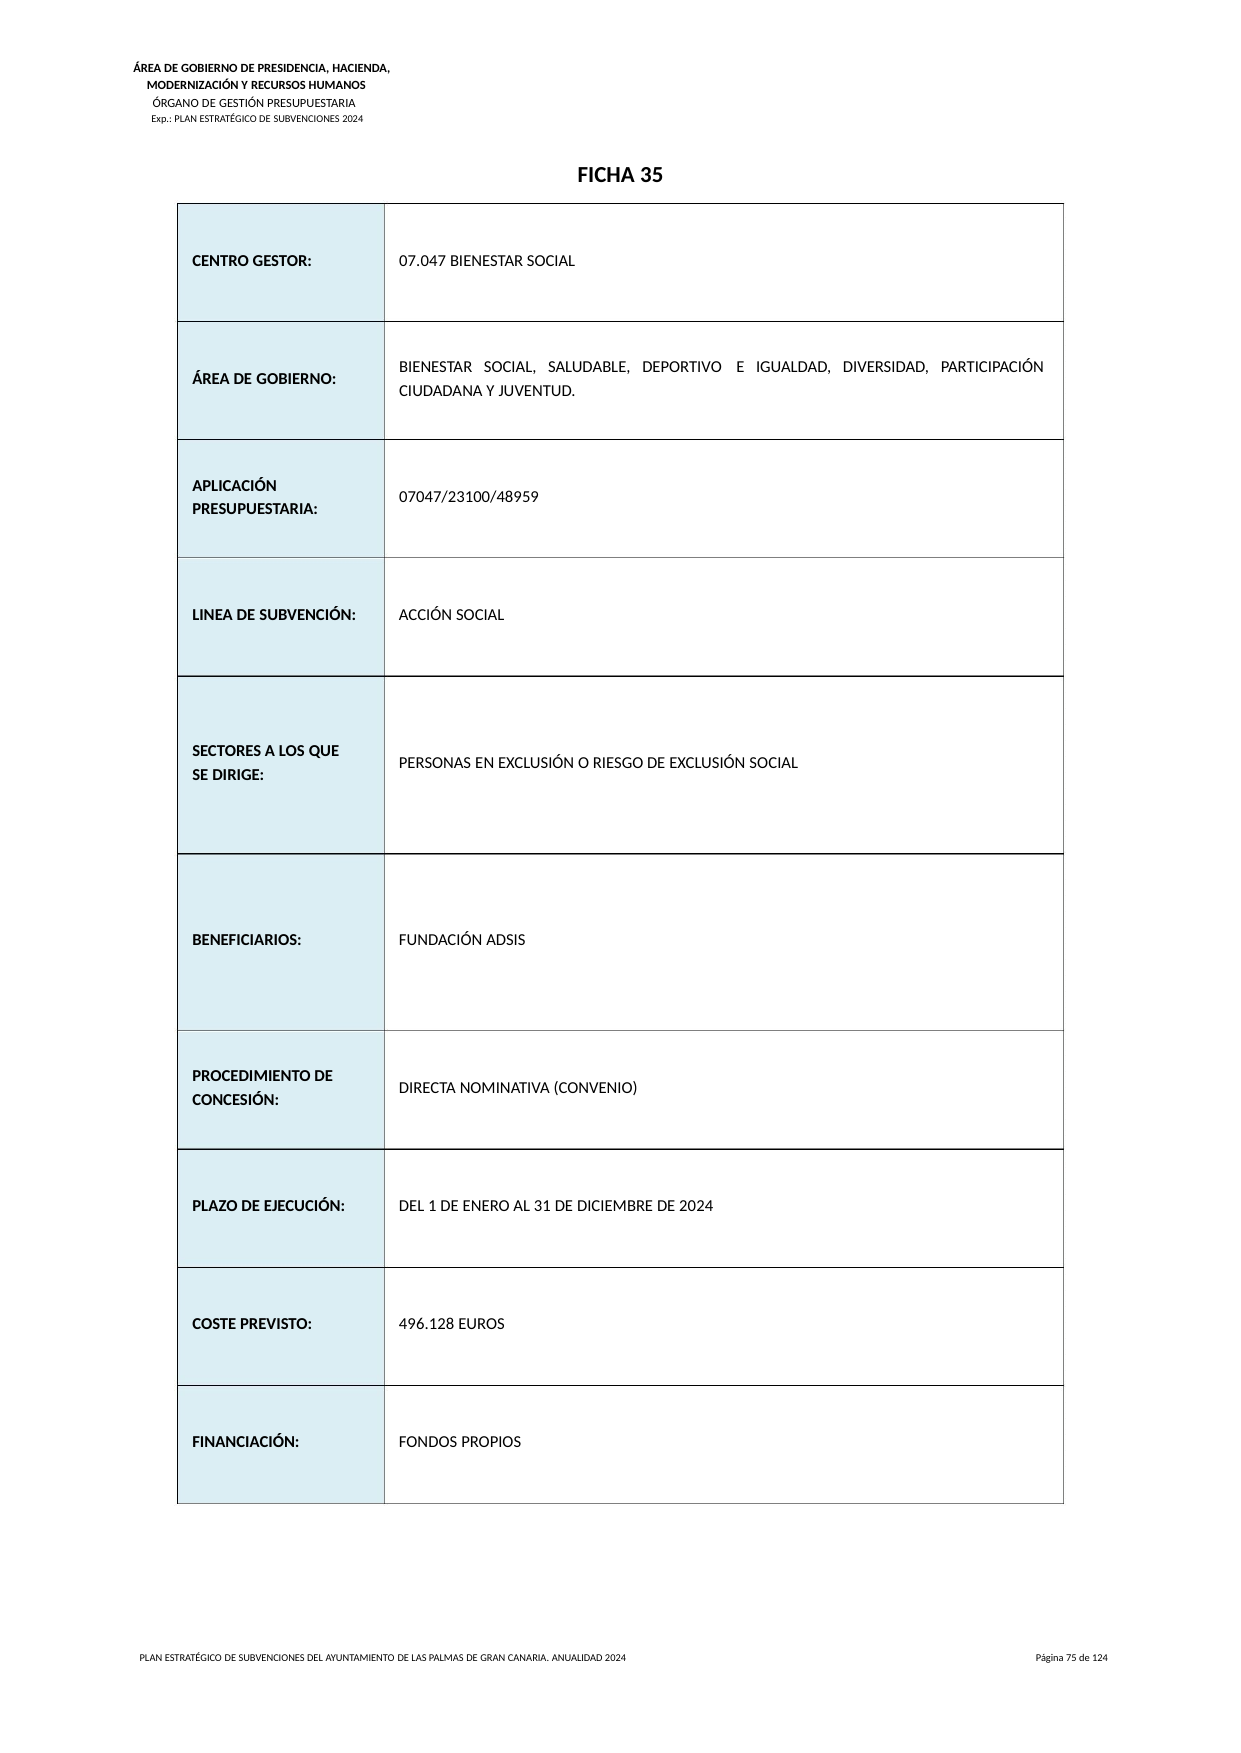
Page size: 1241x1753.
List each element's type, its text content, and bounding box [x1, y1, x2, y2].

text PLAN ESTRATÉGICO DE SUBVENCIONES DEL AYUNTAMIENTO DE LAS PALMAS DE GRAN CANARIA. ANUALIDAD 2024 [139, 1652, 653, 1664]
text E IGUALDAD, DIVERSIDAD, PARTICIPACIÓN [736, 357, 1074, 377]
text ÓRGANO DE GESTIÓN PRESUPUESTARIA [152, 95, 415, 110]
text 496.128 EUROS [399, 1313, 738, 1334]
text COSTE PREVISTO: [192, 1313, 370, 1334]
text APLICACIÓN [192, 475, 345, 495]
text PROCEDIMIENTO DE [192, 1065, 359, 1086]
text ÁREA DE GOBIERNO: [192, 368, 361, 389]
text DEL 1 DE ENERO AL 31 DE DICIEMBRE DE 2024 [399, 1195, 738, 1216]
text 07.047 BIENESTAR SOCIAL [399, 250, 602, 271]
text 0 [399, 498, 407, 507]
text PLAZO DE EJECUCIÓN: [192, 1195, 370, 1216]
text LINEA DE SUBVENCIÓN: [192, 604, 381, 625]
text ACCIÓN SOCIAL [399, 604, 529, 625]
text DIRECTA NOMINATIVA (CONVENIO) [399, 1077, 738, 1097]
text FUNDACIÓN ADSIS [399, 929, 551, 950]
text MODERNIZACIÓN Y RECURSOS HUMANOS [147, 77, 415, 93]
text CIUDADANA Y JUVENTUD. [399, 380, 750, 401]
text 0 [399, 486, 407, 501]
text SE DIRIGE: [192, 764, 365, 784]
text CENTRO GESTOR: [192, 250, 338, 271]
text FICHA 35 [577, 160, 688, 188]
text FONDOS PROPIOS [399, 1431, 546, 1452]
text Página 75 de 124 [1036, 1652, 1123, 1664]
text 7047/23100/48959 [407, 486, 564, 507]
text CONCESIÓN: [192, 1089, 359, 1109]
text ÁREA DE GOBIERNO DE PRESIDENCIA, HACIENDA, [133, 60, 415, 75]
picture [174, 200, 1066, 1506]
text PERSONAS EN EXCLUSIÓN O RIESGO DE EXCLUSIÓN SOCIAL [399, 752, 825, 773]
text Exp.: PLAN ESTRATÉGICO DE SUBVENCIONES 2024 [151, 112, 415, 125]
text SECTORES A LOS QUE [192, 741, 365, 761]
text PRESUPUESTARIA: [192, 498, 345, 518]
text BIENESTAR SOCIAL, SALUDABLE, DEPORTIVO [399, 357, 736, 377]
text BENEFICIARIOS: [192, 929, 327, 950]
text FINANCIACIÓN: [192, 1431, 370, 1452]
